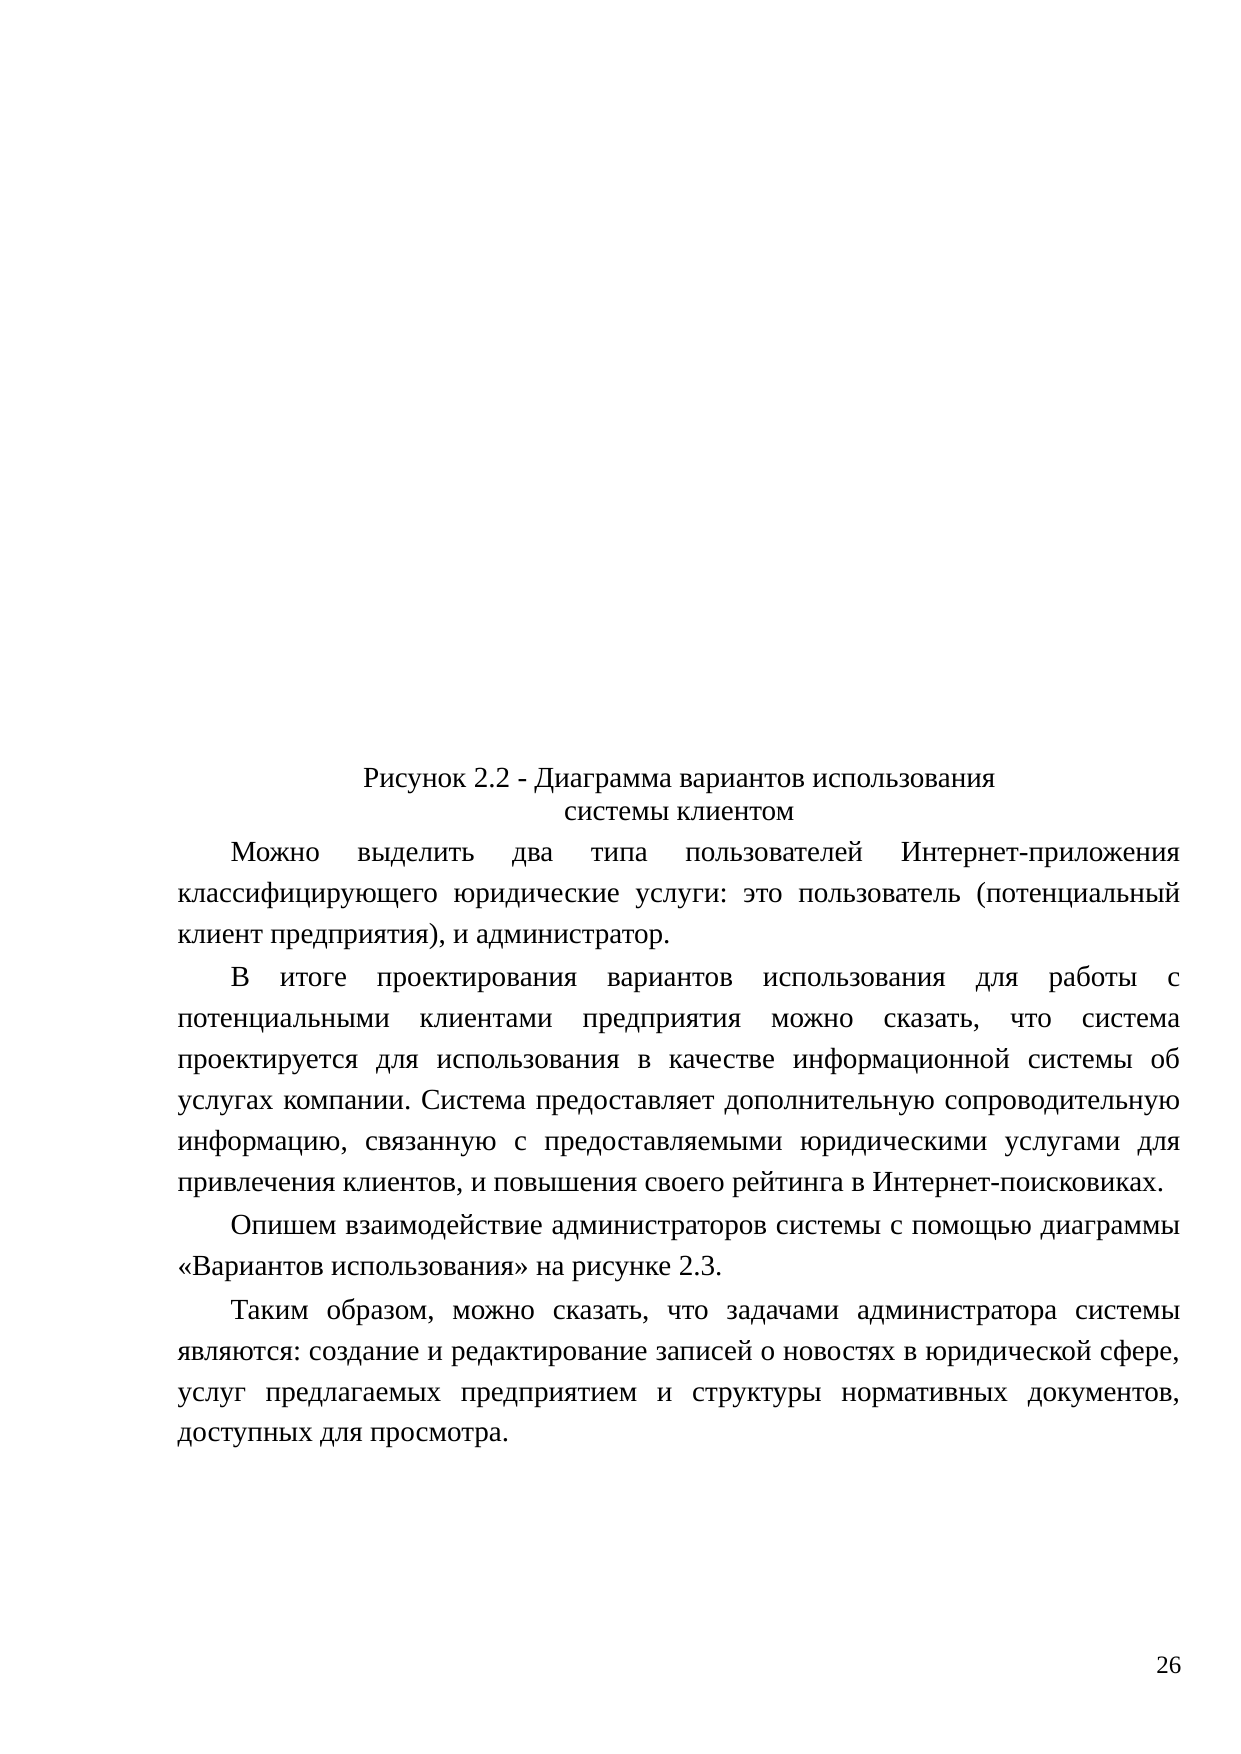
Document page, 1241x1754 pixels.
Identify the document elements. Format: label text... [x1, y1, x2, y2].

text В итоге проектирования вариантов использования для работы с потенциальными клиентами предприятия можно сказать, что система проектируется для использования в качестве информационной системы об услугах компании. Система предоставляет дополнительную сопроводительную информацию, связанную с предоставляемыми юридическими услугами для привлечения клиентов, и повышения своего рейтинга в Интернет-поисковиках. [177, 959, 1181, 1197]
text Таким образом, можно сказать, что задачами администратора системы являются: создание и редактирование записей о новостях в юридической сфере, услуг предлагаемых предприятием и структуры нормативных документов, доступных для просмотра. [177, 1292, 1181, 1448]
text Рисунок 2.2 - Диаграмма вариантов использования системы клиентом [362, 87, 996, 827]
text Опишем взаимодействие администраторов системы с помощью диаграммы «Вариантов использования» на рисунке 2.3. [177, 1207, 1181, 1282]
text Можно выделить два типа пользователей Интернет-приложения классифицирующего юридические услуги: это пользователь (потенциальный клиент предприятия), и администратор. [177, 75, 1181, 949]
